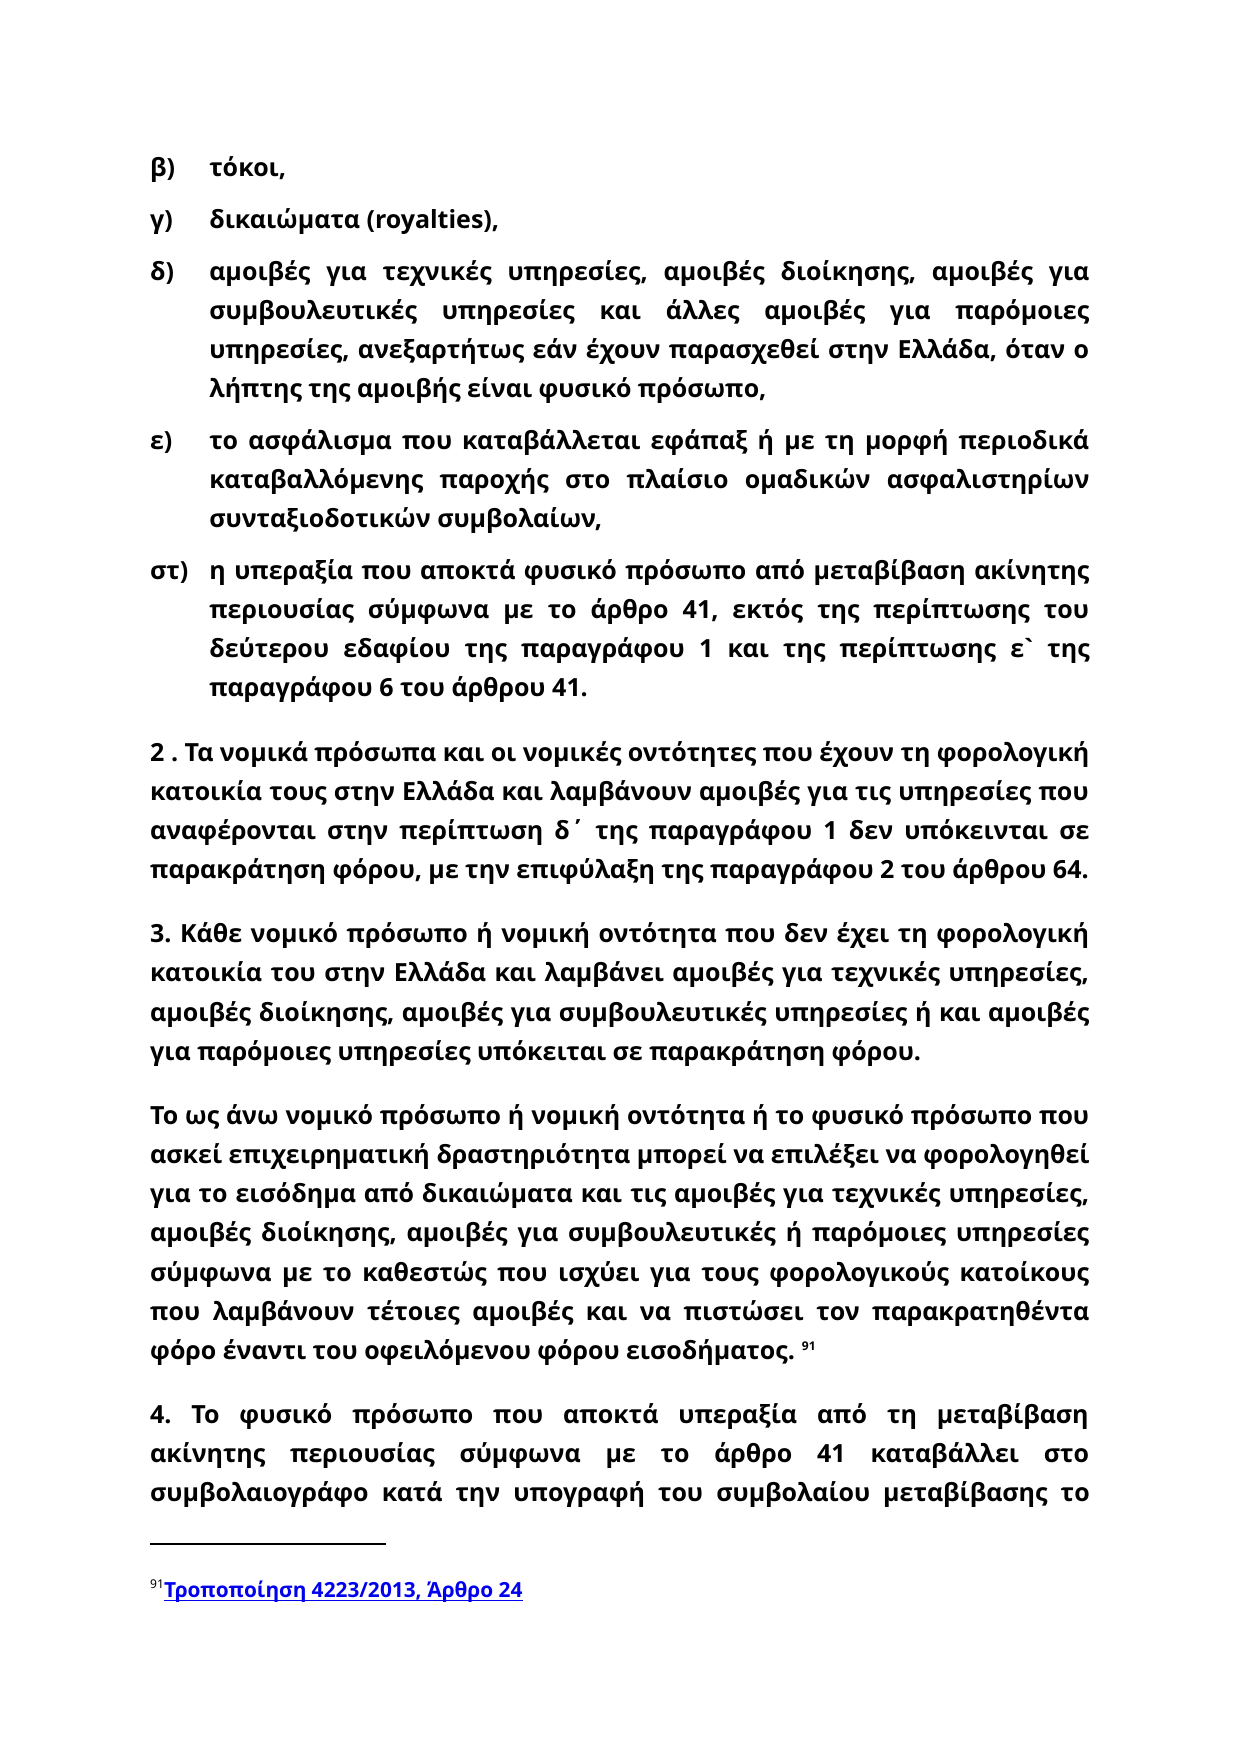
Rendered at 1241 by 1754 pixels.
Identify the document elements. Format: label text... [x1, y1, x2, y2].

list β) τόκοι, [150, 150, 1090, 184]
list δ) αμοιβές για τεχνικές υπηρεσίες, αμοιβές διοίκησης, αμοιβές για συμβουλευτικές υπηρεσίες και άλλες αμοιβές για παρόμοιες υπηρεσίες, ανεξαρτήτως εάν έχουν παρασχεθεί στην Ελλάδα, όταν ο λήπτης της αμοιβής είναι φυσικό πρόσωπο, [150, 253, 1090, 405]
list ε) το ασφάλισμα που καταβάλλεται εφάπαξ ή με τη μορφή περιοδικά καταβαλλόμενης παροχής στο πλαίσιο ομαδικών ασφαλιστηρίων συνταξιοδοτικών συμβολαίων, [150, 422, 1090, 535]
text 2 . Τα νομικά πρόσωπα και οι νομικές οντότητες που έχουν τη φορολογική κατοικία τους στην Ελλάδα και λαμβάνουν αμοιβές για τις υπηρεσίες που αναφέρονται στην περίπτωση δ΄ της παραγράφου 1 δεν υπόκεινται σε παρακράτηση φόρου, με την επιφύλαξη της παραγράφου 2 του άρθρου 64. [150, 734, 1090, 886]
text Το ως άνω νομικό πρόσωπο ή νομική οντότητα ή το φυσικό πρόσωπο που ασκεί επιχειρηματική δραστηριότητα μπορεί να επιλέξει να φορολογηθεί για το εισόδημα από δικαιώματα και τις αμοιβές για τεχνικές υπηρεσίες, αμοιβές διοίκησης, αμοιβές για συμβουλευτικές ή παρόμοιες υπηρεσίες σύμφωνα με το καθεστώς που ισχύει για τους φορολογικούς κατοίκους που λαμβάνουν τέτοιες αμοιβές και να πιστώσει τον παρακρατηθέντα φόρο έναντι του οφειλόμενου φόρου εισοδήματος. [150, 1097, 1090, 1367]
list γ) δικαιώματα (royalties), [150, 202, 1090, 236]
text 3. Κάθε νομικό πρόσωπο ή νομική οντότητα που δεν έχει τη φορολογική κατοικία του στην Ελλάδα και λαμβάνει αμοιβές για τεχνικές υπηρεσίες, αμοιβές διοίκησης, αμοιβές για συμβουλευτικές υπηρεσίες ή και αμοιβές για παρόμοιες υπηρεσίες υπόκειται σε παρακράτηση φόρου. [150, 916, 1090, 1067]
text 4. Το φυσικό πρόσωπο που αποκτά υπεραξία από τη μεταβίβαση ακίνητης περιουσίας σύμφωνα με το άρθρο 41 καταβάλλει στο συμβολαιογράφο κατά την υπογραφή του συμβολαίου μεταβίβασης το [150, 1397, 1090, 1509]
list στ) η υπεραξία που αποκτά φυσικό πρόσωπο από μεταβίβαση ακίνητης περιουσίας σύμφωνα με το άρθρο 41, εκτός της περίπτωσης του δεύτερου εδαφίου της παραγράφου 1 και της περίπτωσης ε` της παραγράφου 6 του άρθρου 41. [150, 552, 1090, 704]
text Τροποποίηση 4223/2013, Άρθρο 24 [150, 1576, 1090, 1604]
